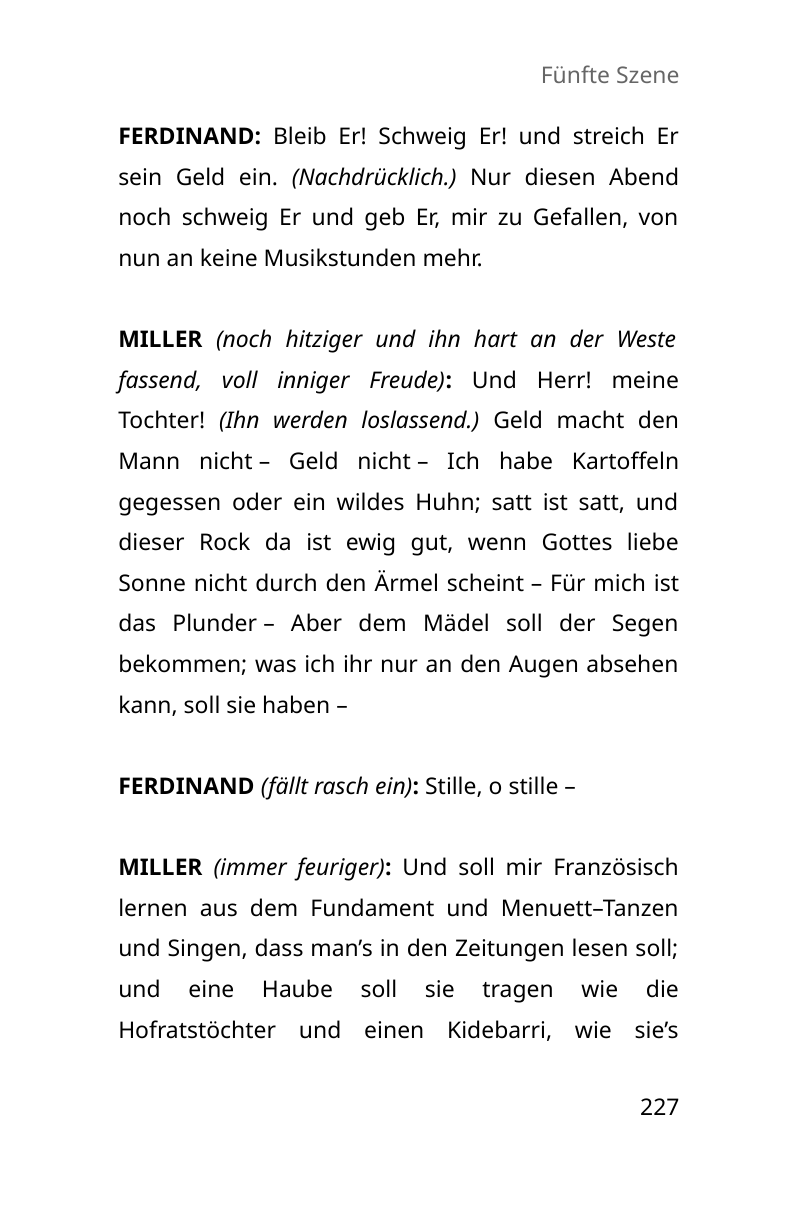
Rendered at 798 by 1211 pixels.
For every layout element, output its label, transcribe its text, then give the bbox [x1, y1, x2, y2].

text MILLER (immer feuriger): Und soll mir Französisch lernen aus dem Fundament und Menuett–Tanzen und Singen, dass man’s in den Zeitungen lesen soll; und eine Haube soll sie tragen wie die Hofratstöchter und einen Kidebarri, wie sie’s [118, 822, 679, 1045]
text FERDINAND (fällt rasch ein): Stille, o stille – [118, 741, 679, 801]
text MILLER (noch hitziger und ihn hart an der Weste fassend, voll inniger Freude): Und Herr! meine Tochter! (Ihn werden loslassend.) Geld macht den Mann nicht – Geld nicht – Ich habe Kartoffeln gegessen oder ein wildes Huhn; satt ist satt, und dieser Rock da ist ewig gut, wenn Gottes liebe Sonne nicht durch den Ärmel scheint – Für mich ist das Plunder – Aber dem Mädel soll der Segen bekommen; was ich ihr nur an den Augen absehen kann, soll sie haben – [118, 294, 679, 720]
text FERDINAND: Bleib Er! Schweig Er! und streich Er sein Geld ein. (Nachdrücklich.) Nur diesen Abend noch schweig Er und geb Er, mir zu Gefallen, von nun an keine Musikstunden mehr. [118, 120, 679, 273]
